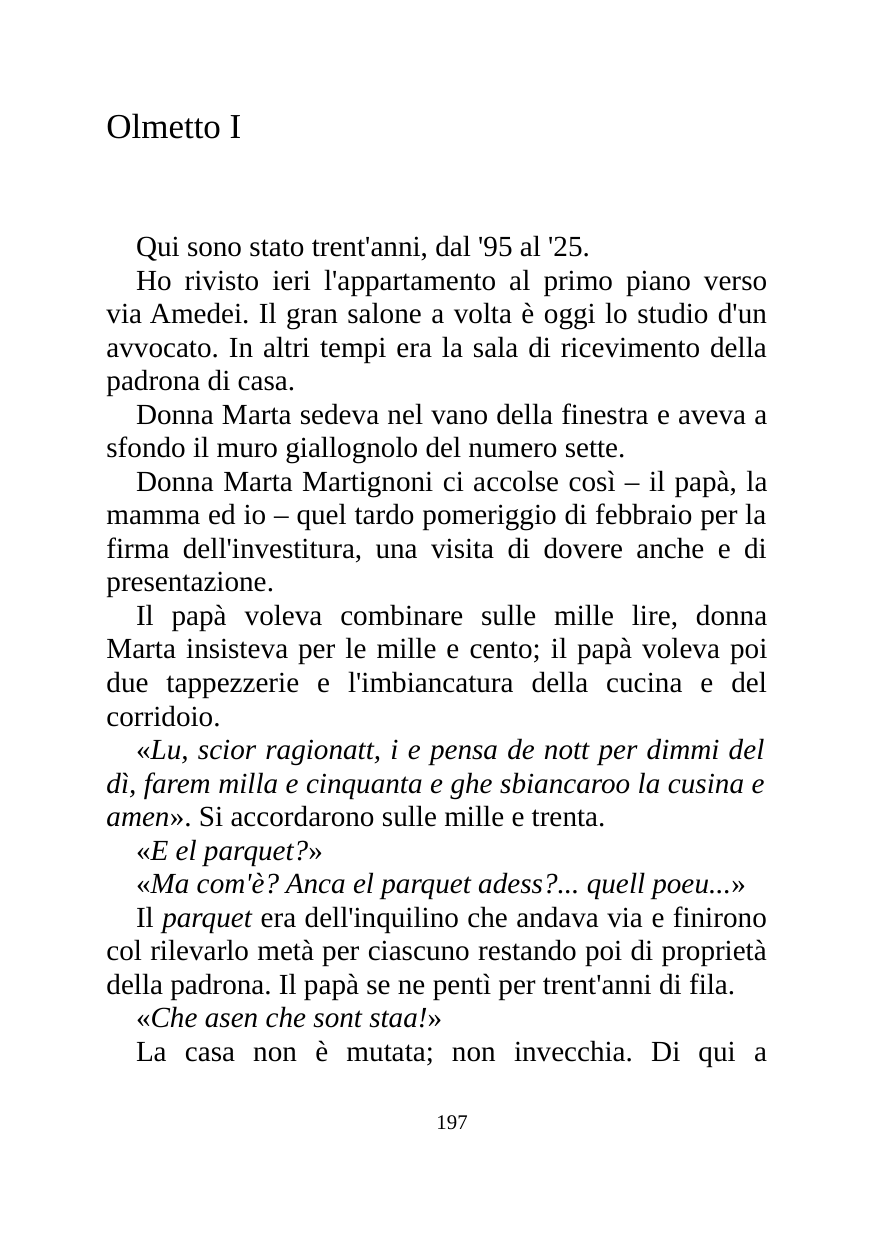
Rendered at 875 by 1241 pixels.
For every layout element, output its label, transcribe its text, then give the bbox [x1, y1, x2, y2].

subtitle Olmetto I [106, 106, 768, 146]
text «Che asen che sont staa!» [106, 1001, 768, 1034]
text Donna Marta sedeva nel vano della finestra e aveva a sfondo il muro giallognolo del numero sette. [106, 397, 768, 464]
text Il parquet era dell'inquilino che andava via e finirono col rilevarlo metà per ciascuno restando poi di proprietà della padrona. Il papà se ne pentì per trent'anni di fila. [106, 900, 768, 1001]
text Donna Marta Martignoni ci accolse così – il papà, la mamma ed io – quel tardo pomeriggio di febbraio per la firma dell'investitura, una visita di dovere anche e di presentazione. [106, 464, 768, 598]
text Qui sono stato trent'anni, dal '95 al '25. [106, 229, 768, 263]
text Il papà voleva combinare sulle mille lire, donna Marta insisteva per le mille e cento; il papà voleva poi due tappezzerie e l'imbiancatura della cucina e del corridoio. [106, 598, 768, 732]
text Ho rivisto ieri l'appartamento al primo piano verso via Amedei. Il gran salone a volta è oggi lo studio d'un avvocato. In altri tempi era la sala di ricevimento della padrona di casa. [106, 263, 768, 397]
text «Lu, scior ragionatt, i e pensa de nott per dimmi del dì, farem milla e cinquanta e ghe sbiancaroo la cusina e amen». Si accordarono sulle mille e trenta. [106, 732, 768, 833]
text La casa non è mutata; non invecchia. Di qui a [106, 1034, 768, 1068]
text «E el parquet?» [106, 833, 768, 866]
text «Ma com'è? Anca el parquet adess?... quell poeu...» [106, 866, 768, 900]
